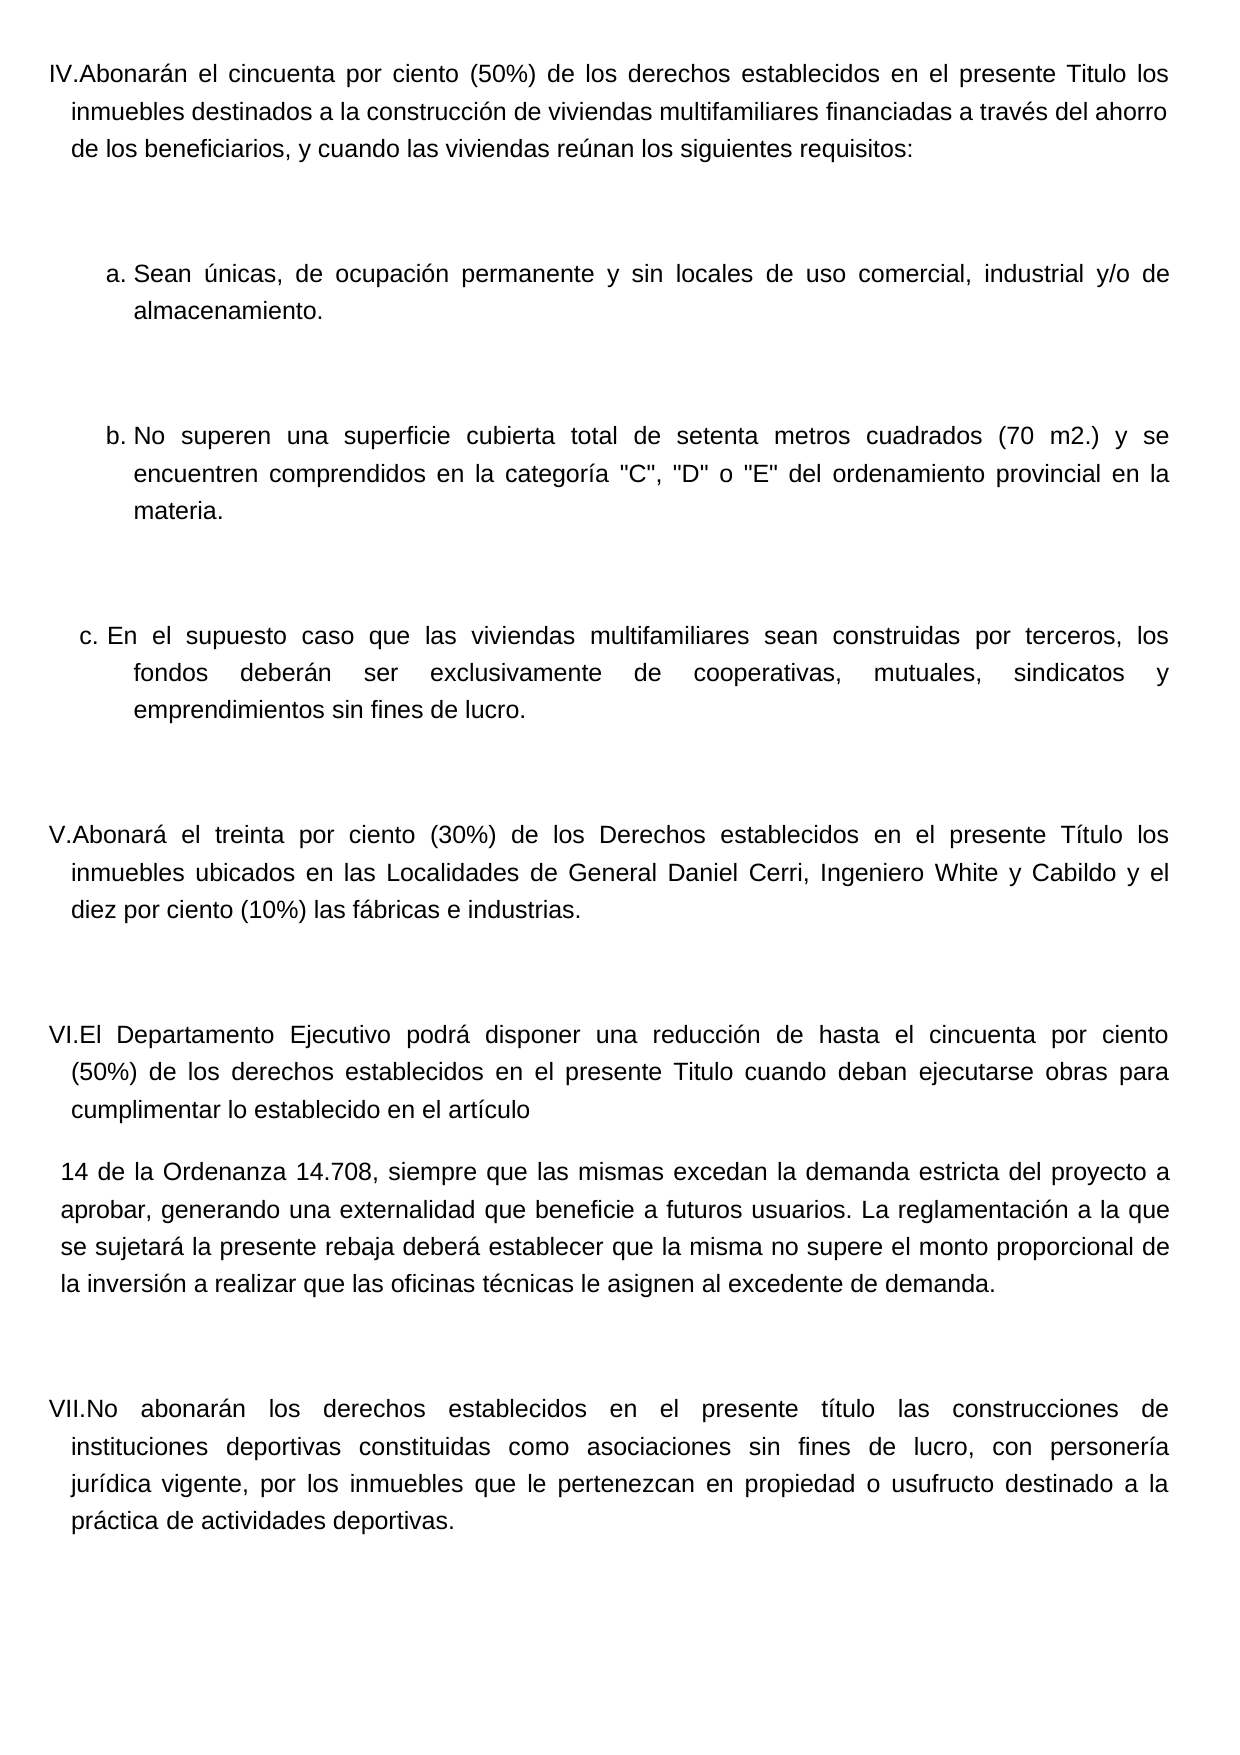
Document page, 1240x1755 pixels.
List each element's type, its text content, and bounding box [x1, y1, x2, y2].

list No superen una superficie cubierta total de setenta metros cuadrados (70 m2.) y se encuentren comprendidos en la categoría "C", "D" o "E" del ordenamiento provincial en la materia. [106, 421, 1169, 525]
list Sean únicas, de ocupación permanente y sin locales de uso comercial, industrial y/o de almacenamiento. [106, 259, 1169, 325]
text 14 de la Ordenanza 14.708, siempre que las mismas excedan la demanda estricta del proyecto a aprobar, generando una externalidad que beneficie a futuros usuarios. La reglamentación a la que se sujetará la presente rebaja deberá establecer que la misma no supere el monto proporcional de la inversión a realizar que las oficinas técnicas le asignen al excedente de demanda. [60, 1157, 1170, 1298]
list El Departamento Ejecutivo podrá disponer una reducción de hasta el cincuenta por ciento (50%) de los derechos establecidos en el presente Titulo cuando deban ejecutarse obras para cumplimentar lo establecido en el artículo [60, 1020, 1169, 1123]
list No abonarán los derechos establecidos en el presente título las construcciones de instituciones deportivas constituidas como asociaciones sin fines de lucro, con personería jurídica vigente, por los inmuebles que le pertenezcan en propiedad o usufructo destinado a la práctica de actividades deportivas. [60, 1394, 1169, 1535]
list Abonarán el cincuenta por ciento (50%) de los derechos establecidos en el presente Titulo los inmuebles destinados a la construcción de viviendas multifamiliares financiadas a través del ahorro de los beneficiarios, y cuando las viviendas reúnan los siguientes requisitos: [60, 59, 1170, 163]
list En el supuesto caso que las viviendas multifamiliares sean construidas por terceros, los fondos deberán ser exclusivamente de cooperativas, mutuales, sindicatos y emprendimientos sin fines de lucro. [79, 621, 1169, 724]
list Abonará el treinta por ciento (30%) de los Derechos establecidos en el presente Título los inmuebles ubicados en las Localidades de General Daniel Cerri, Ingeniero White y Cabildo y el diez por ciento (10%) las fábricas e industrias. [60, 821, 1169, 924]
